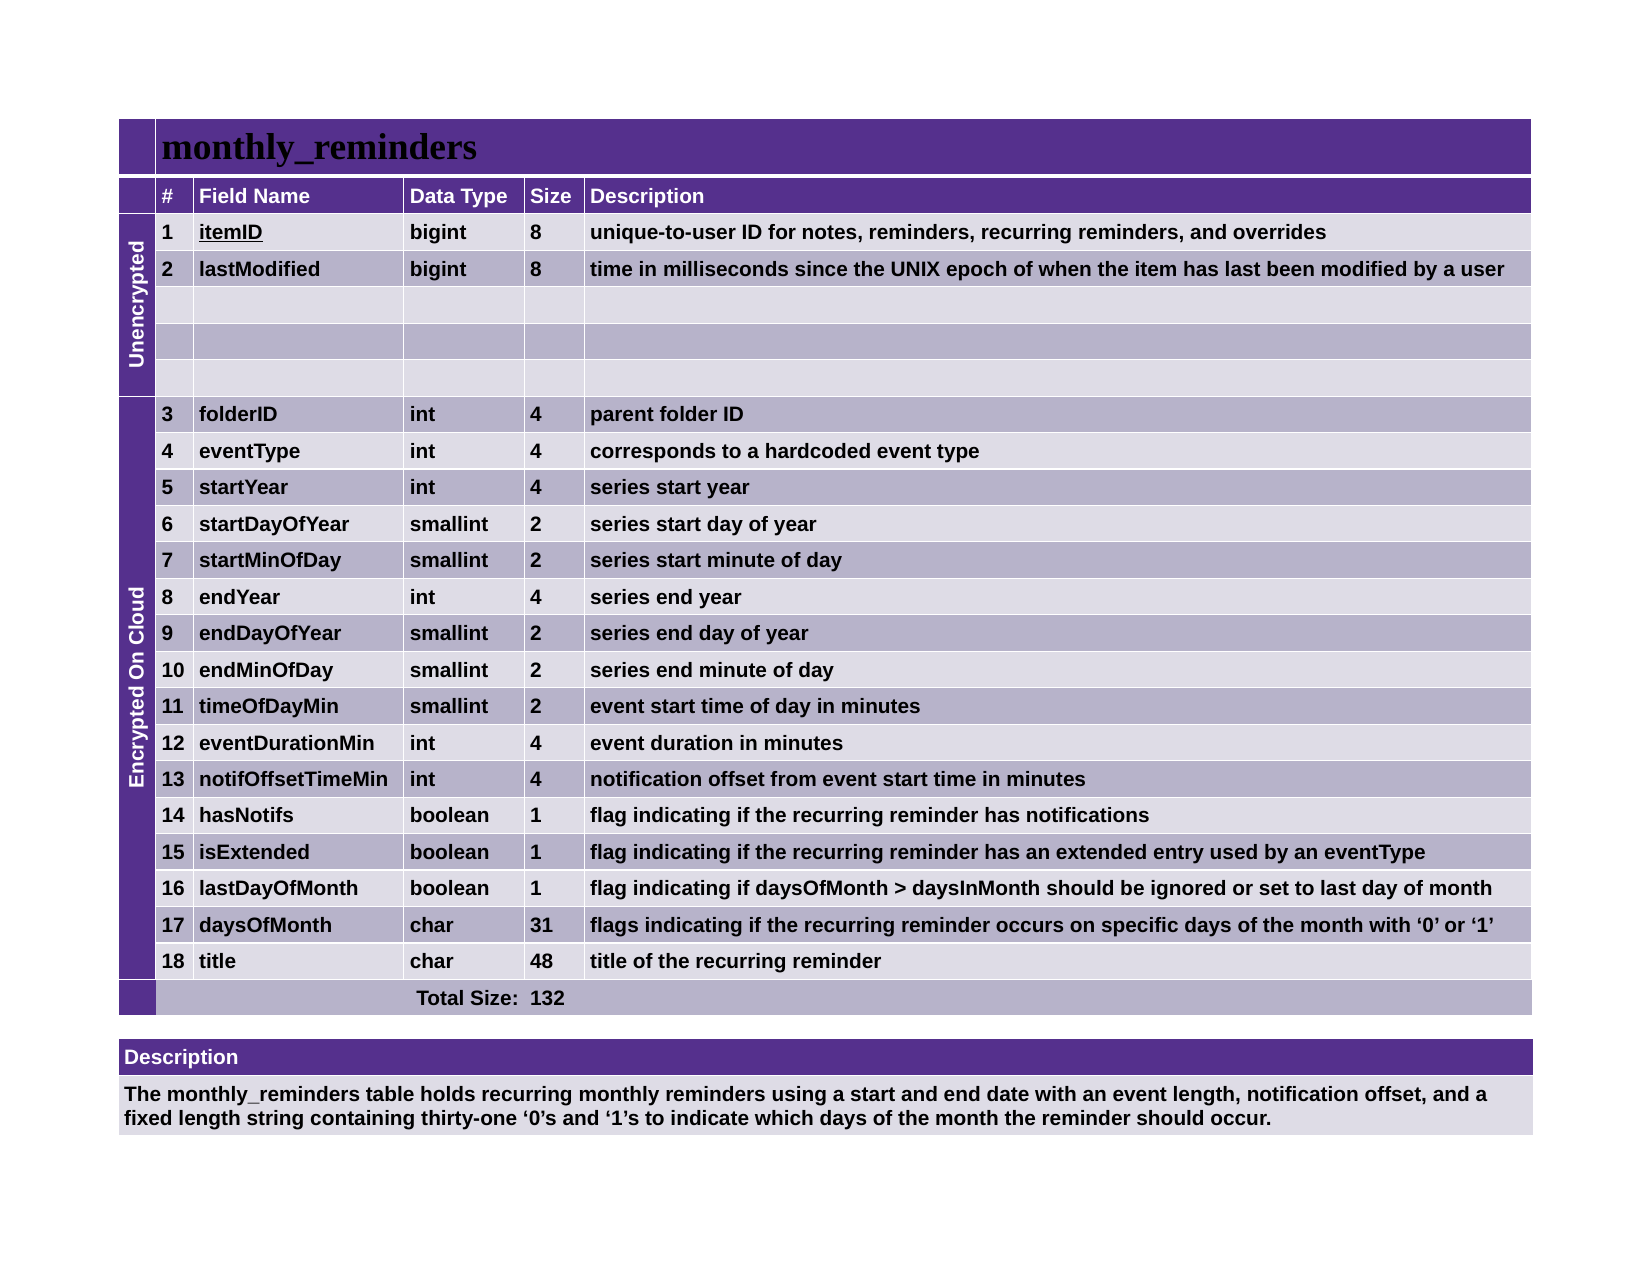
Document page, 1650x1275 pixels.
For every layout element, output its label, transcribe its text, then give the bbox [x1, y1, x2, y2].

table_cell boolean [404, 871, 524, 906]
table_cell 11 [156, 688, 193, 724]
table_cell Unencrypted [119, 214, 155, 396]
table_cell 17 [156, 907, 193, 942]
table_cell 1 [525, 798, 584, 833]
table_cell boolean [404, 798, 524, 833]
table_cell series start year [585, 470, 1531, 505]
table_cell 9 [156, 615, 193, 651]
table_cell [194, 287, 403, 323]
table_cell 8 [156, 579, 193, 614]
table_cell [585, 324, 1531, 359]
table_cell [156, 324, 193, 359]
table_cell 132 [524, 980, 584, 1015]
table_cell 4 [525, 433, 584, 468]
table_cell 3 [156, 397, 193, 432]
table_cell endYear [194, 579, 403, 614]
table_cell series start minute of day [585, 542, 1531, 578]
table_cell 13 [156, 761, 193, 797]
table_cell series start day of year [585, 506, 1531, 541]
table_cell [119, 178, 155, 213]
table_cell [525, 287, 584, 323]
table_cell [156, 287, 193, 323]
table_cell Total Size: [404, 980, 524, 1015]
table_cell 4 [525, 761, 584, 797]
table_cell 14 [156, 798, 193, 833]
table_cell 2 [156, 251, 193, 286]
table_cell isExtended [194, 834, 403, 869]
table_cell timeOfDayMin [194, 688, 403, 724]
table_cell hasNotifs [194, 798, 403, 833]
table_cell notifOffsetTimeMin [194, 761, 403, 797]
table_cell int [404, 579, 524, 614]
table_cell [525, 360, 584, 396]
table_cell 12 [156, 725, 193, 760]
table_cell 2 [525, 542, 584, 578]
table_cell [585, 287, 1531, 323]
table_cell bigint [404, 214, 524, 250]
table_cell 6 [156, 506, 193, 541]
table_cell title [194, 944, 403, 979]
table_cell smallint [404, 615, 524, 651]
table_cell Description [585, 178, 1531, 213]
table_cell parent folder ID [585, 397, 1531, 432]
table_cell startMinOfDay [194, 542, 403, 578]
table_cell boolean [404, 834, 524, 869]
table_cell [404, 360, 524, 396]
table_cell flag indicating if daysOfMonth > daysInMonth should be ignored or set to last day of month [585, 871, 1531, 906]
table_cell eventType [194, 433, 403, 468]
table_cell lastDayOfMonth [194, 871, 403, 906]
table_cell 2 [525, 506, 584, 541]
table_cell Data Type [404, 178, 524, 213]
table_cell 8 [525, 214, 584, 250]
table_cell smallint [404, 688, 524, 724]
table_cell Field Name [194, 178, 403, 213]
table_cell 4 [525, 470, 584, 505]
table_cell smallint [404, 506, 524, 541]
table_cell [404, 287, 524, 323]
table_cell [194, 360, 403, 396]
table_cell 8 [525, 251, 584, 286]
table_cell char [404, 944, 524, 979]
table_cell event start time of day in minutes [585, 688, 1531, 724]
table_cell endDayOfYear [194, 615, 403, 651]
table_cell lastModified [194, 251, 403, 286]
table_cell Encrypted On Cloud [119, 397, 155, 979]
table_cell [585, 360, 1531, 396]
table_cell int [404, 761, 524, 797]
table_cell 2 [525, 615, 584, 651]
table_cell [156, 360, 193, 396]
table_cell Size [525, 178, 584, 213]
table_cell bigint [404, 251, 524, 286]
table_cell 18 [156, 944, 193, 979]
table_cell 31 [525, 907, 584, 942]
table_cell int [404, 725, 524, 760]
table_cell 4 [156, 433, 193, 468]
table_cell 4 [525, 579, 584, 614]
table_cell series end minute of day [585, 652, 1531, 687]
table_cell 1 [525, 834, 584, 869]
table_cell startDayOfYear [194, 506, 403, 541]
table_cell 4 [525, 725, 584, 760]
table_header [119, 119, 155, 174]
table_cell [404, 324, 524, 359]
table_cell [194, 324, 403, 359]
table_cell 7 [156, 542, 193, 578]
table_cell 1 [525, 871, 584, 906]
table_cell [525, 324, 584, 359]
table_cell The monthly_reminders table holds recurring monthly reminders using a start and end date with an event length, notification offset, and a fixed length string containing thirty-one ‘0’s and ‘1’s to indicate which days of the month the reminder should occur. [119, 1076, 1533, 1135]
table_header monthly_reminders [156, 119, 1531, 174]
table_cell 2 [525, 652, 584, 687]
table_cell itemID [194, 214, 403, 250]
table_cell 5 [156, 470, 193, 505]
table_cell 15 [156, 834, 193, 869]
table_cell flag indicating if the recurring reminder has an extended entry used by an eventType [585, 834, 1531, 869]
table_cell title of the recurring reminder [585, 944, 1531, 979]
table_cell smallint [404, 652, 524, 687]
table_cell startYear [194, 470, 403, 505]
table_cell notification offset from event start time in minutes [585, 761, 1531, 797]
table_cell 10 [156, 652, 193, 687]
table_cell event duration in minutes [585, 725, 1531, 760]
table_cell endMinOfDay [194, 652, 403, 687]
table_cell # [156, 178, 193, 213]
table_cell 1 [156, 214, 193, 250]
table_cell int [404, 470, 524, 505]
table_cell [119, 980, 156, 1015]
table_cell 4 [525, 397, 584, 432]
table_header Description [119, 1039, 1533, 1075]
table_cell series end year [585, 579, 1531, 614]
table_cell corresponds to a hardcoded event type [585, 433, 1531, 468]
table_cell [156, 980, 404, 1015]
table_cell 48 [525, 944, 584, 979]
table_cell flags indicating if the recurring reminder occurs on specific days of the month with ‘0’ or ‘1’ [585, 907, 1531, 942]
table_cell folderID [194, 397, 403, 432]
table_cell series end day of year [585, 615, 1531, 651]
table_cell 2 [525, 688, 584, 724]
table_cell flag indicating if the recurring reminder has notifications [585, 798, 1531, 833]
table_cell int [404, 397, 524, 432]
table_cell time in milliseconds since the UNIX epoch of when the item has last been modified by a user [585, 251, 1531, 286]
table_cell int [404, 433, 524, 468]
table_cell char [404, 907, 524, 942]
table_cell smallint [404, 542, 524, 578]
table_cell [584, 980, 1532, 1015]
table_cell daysOfMonth [194, 907, 403, 942]
table_cell eventDurationMin [194, 725, 403, 760]
table_cell 16 [156, 871, 193, 906]
table_cell unique-to-user ID for notes, reminders, recurring reminders, and overrides [585, 214, 1531, 250]
